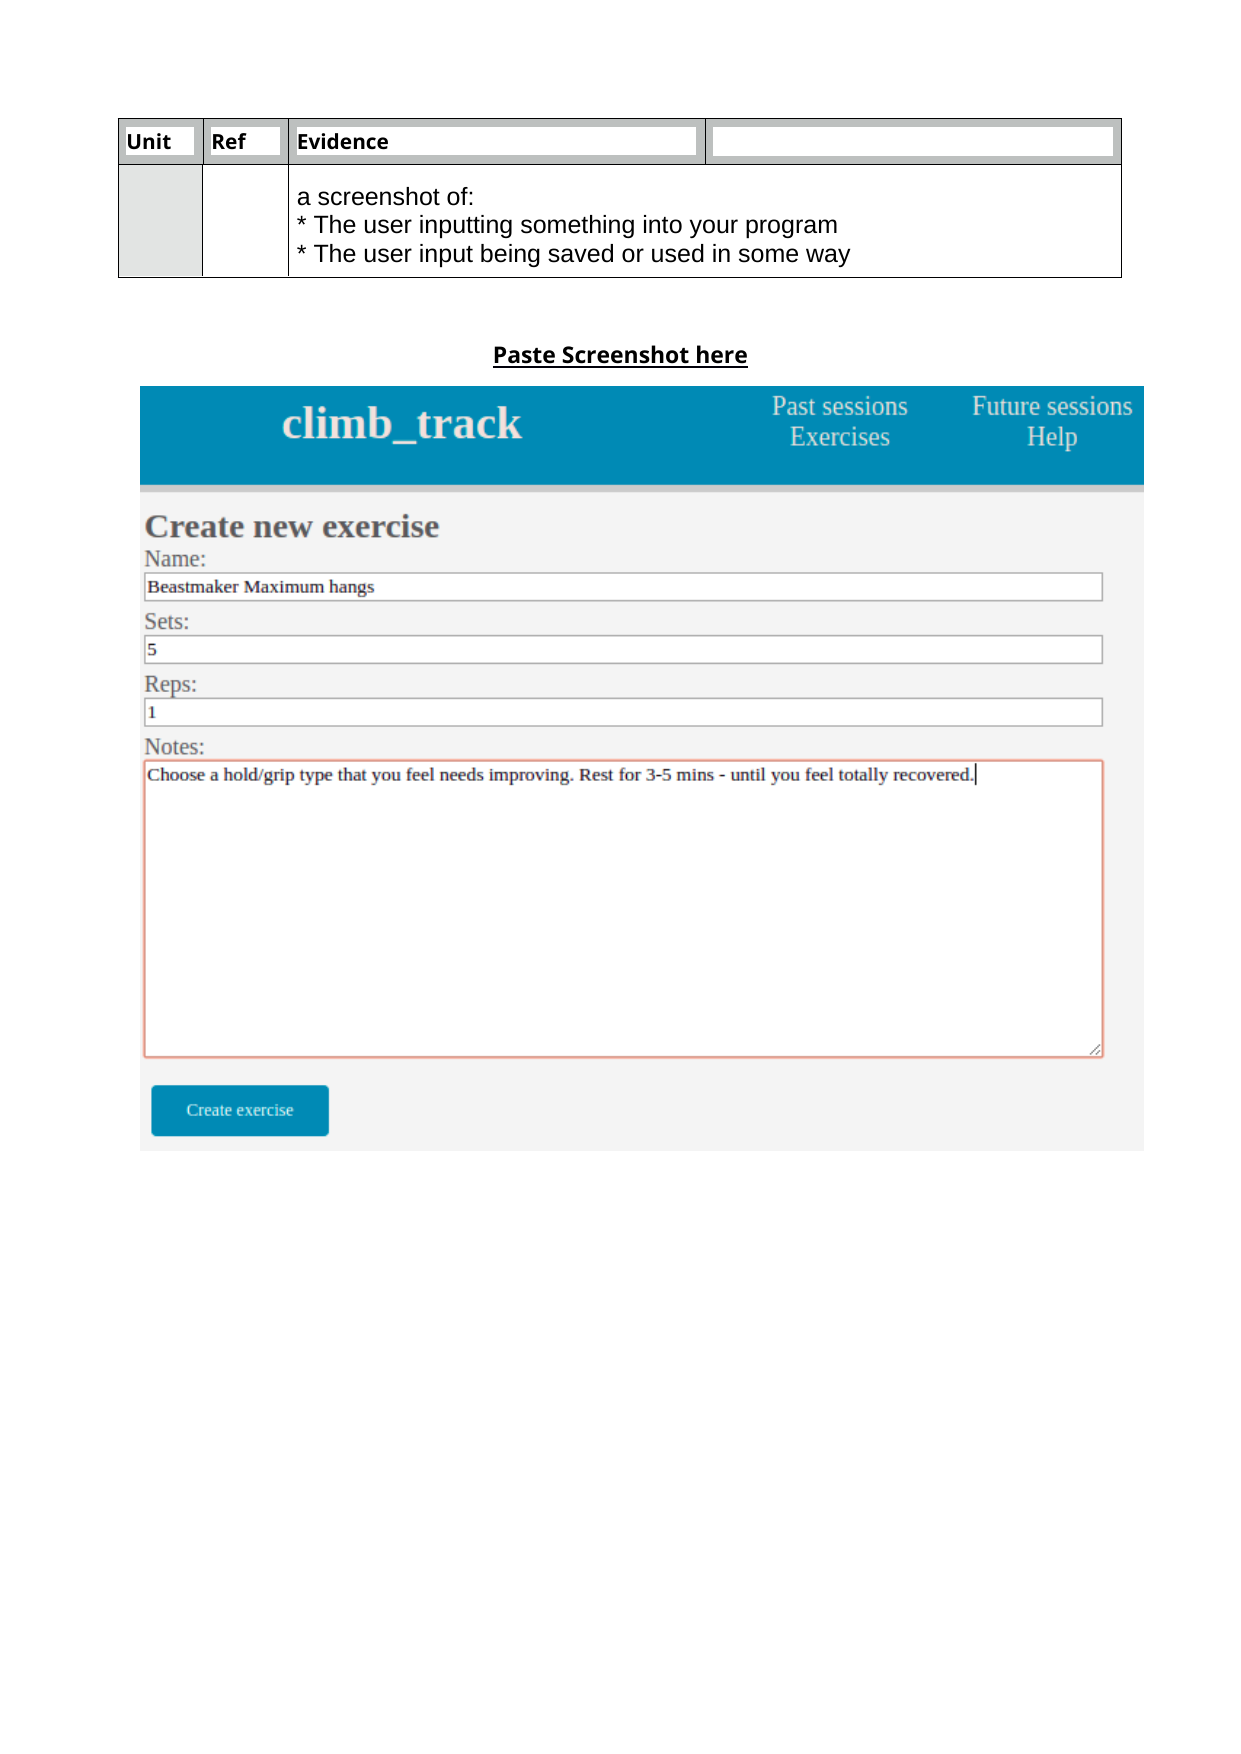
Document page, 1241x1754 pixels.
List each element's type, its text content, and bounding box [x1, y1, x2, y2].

picture [304, 407, 366, 438]
picture [808, 433, 817, 445]
picture [392, 440, 417, 444]
picture [833, 433, 839, 445]
picture [887, 402, 896, 415]
picture [1048, 402, 1085, 415]
picture [975, 396, 986, 415]
picture [788, 402, 807, 415]
picture [792, 427, 804, 445]
picture [1080, 404, 1088, 414]
picture [1066, 433, 1076, 451]
picture [319, 407, 326, 413]
picture [855, 402, 864, 414]
table_cell [119, 165, 202, 276]
picture [418, 412, 430, 438]
picture [823, 402, 860, 415]
picture [1040, 427, 1044, 445]
picture [454, 417, 475, 438]
text Paste Screenshot here [118, 339, 1122, 371]
picture [1098, 402, 1108, 415]
picture [774, 396, 785, 415]
picture [1029, 427, 1034, 445]
table_cell a screenshot of: * The user inputting something into your program * The user input being saved or used in some way [289, 165, 1121, 276]
picture [478, 417, 495, 438]
picture [899, 402, 907, 414]
table_header [706, 119, 1121, 164]
picture [434, 417, 452, 438]
picture [498, 407, 522, 438]
picture [859, 433, 877, 445]
picture [1047, 434, 1055, 445]
picture [140, 485, 1144, 1151]
picture [283, 417, 301, 438]
table_cell [203, 165, 288, 276]
picture [1022, 402, 1028, 415]
picture [1001, 400, 1014, 415]
picture [1124, 402, 1132, 413]
picture [1111, 402, 1121, 415]
picture [810, 400, 814, 415]
picture [820, 434, 828, 445]
picture [1030, 402, 1040, 415]
table_header Evidence [289, 119, 705, 164]
table_header Ref [204, 119, 288, 164]
picture [369, 407, 391, 438]
picture [988, 402, 998, 415]
picture [876, 433, 889, 445]
picture [867, 402, 881, 415]
picture [840, 433, 848, 445]
table_header Unit [119, 119, 203, 164]
